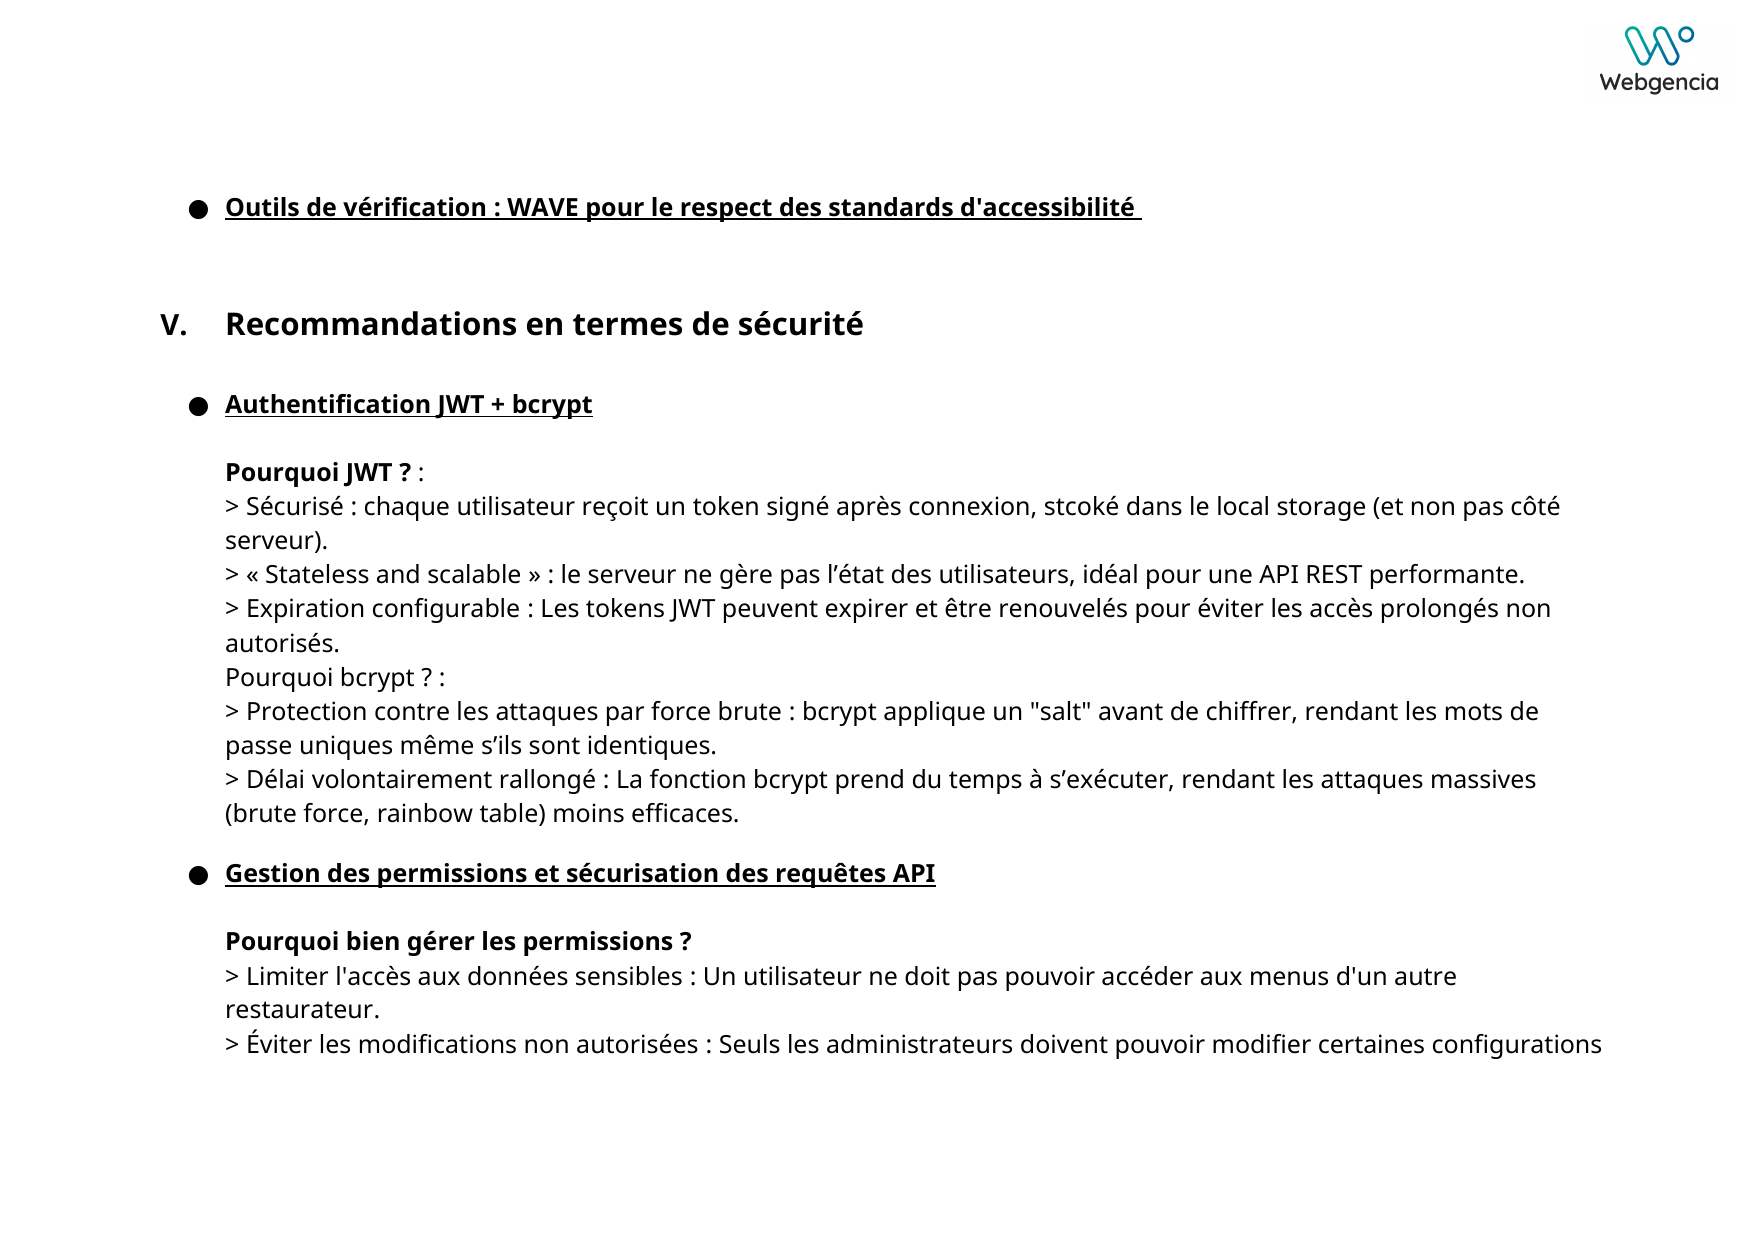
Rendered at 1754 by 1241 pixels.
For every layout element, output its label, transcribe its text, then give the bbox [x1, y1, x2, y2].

list Outils de vérification : WAVE pour le respect des standards d'accessibilité [187, 189, 1604, 262]
list Gestion des permissions et sécurisation des requêtes API Pourquoi bien gérer les permissions ? > Limiter l'accès aux données sensibles : Un utilisateur ne doit pas pouvoir accéder aux menus d'un autre restaurateur. > Éviter les modifications non autorisées : Seuls les administrateurs doivent pouvoir modifier certaines configurations [187, 856, 1604, 1060]
subtitle Recommandations en termes de sécurité [187, 302, 1604, 387]
list Authentification JWT + bcrypt Pourquoi JWT ? : > Sécurisé : chaque utilisateur reçoit un token signé après connexion, stcoké dans le local storage (et non pas côté serveur). > « Stateless and scalable » : le serveur ne gère pas l’état des utilisateurs, idéal pour une API REST performante. > Expiration configurable : Les tokens JWT peuvent expirer et être renouvelés pour éviter les accès prolongés non autorisés. Pourquoi bcrypt ? : > Protection contre les attaques par force brute : bcrypt applique un "salt" avant de chiffrer, rendant les mots de passe uniques même s’ils sont identiques. > Délai volontairement rallongé : La fonction bcrypt prend du temps à s’exécuter, rendant les attaques massives (brute force, rainbow table) moins efficaces. [187, 387, 1604, 829]
picture [1580, 20, 1739, 101]
